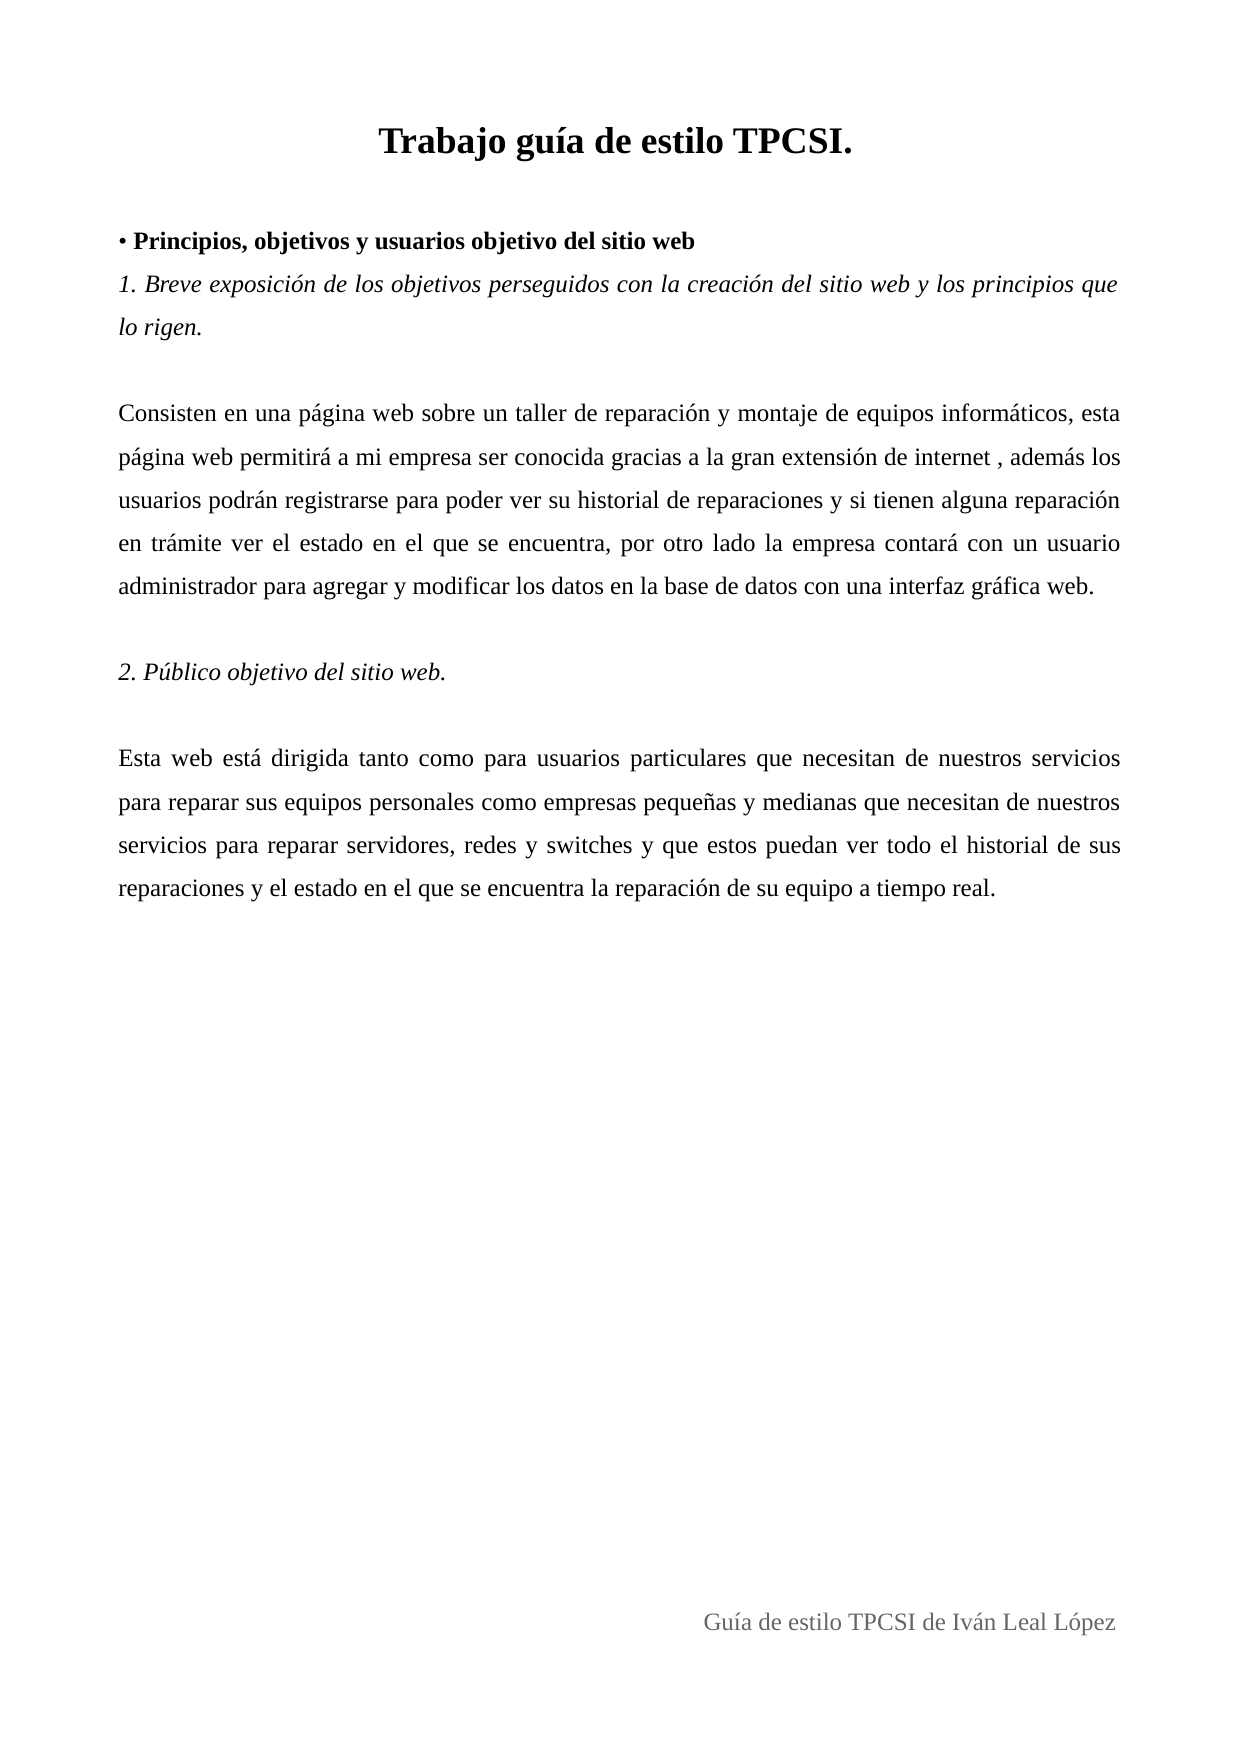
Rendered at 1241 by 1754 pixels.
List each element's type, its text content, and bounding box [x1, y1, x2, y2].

text 2. Público objetivo del sitio web. [118, 657, 1122, 686]
text Trabajo guía de estilo TPCSI. [118, 118, 1122, 161]
text • Principios, objetivos y usuarios objetivo del sitio web [118, 226, 1122, 255]
text Consisten en una página web sobre un taller de reparación y montaje de equipos informáticos, esta página web permitirá a mi empresa ser conocida gracias a la gran extensión de internet , además los usuarios podrán registrarse para poder ver su historial de reparaciones y si tienen alguna reparación en trámite ver el estado en el que se encuentra, por otro lado la empresa contará con un usuario administrador para agregar y modificar los datos en la base de datos con una interfaz gráfica web. [118, 398, 1122, 600]
text 1. Breve exposición de los objetivos perseguidos con la creación del sitio web y los principios que lo rigen. [118, 269, 1122, 341]
text Esta web está dirigida tanto como para usuarios particulares que necesitan de nuestros servicios para reparar sus equipos personales como empresas pequeñas y medianas que necesitan de nuestros servicios para reparar servidores, redes y switches y que estos puedan ver todo el historial de sus reparaciones y el estado en el que se encuentra la reparación de su equipo a tiempo real. [118, 743, 1122, 902]
